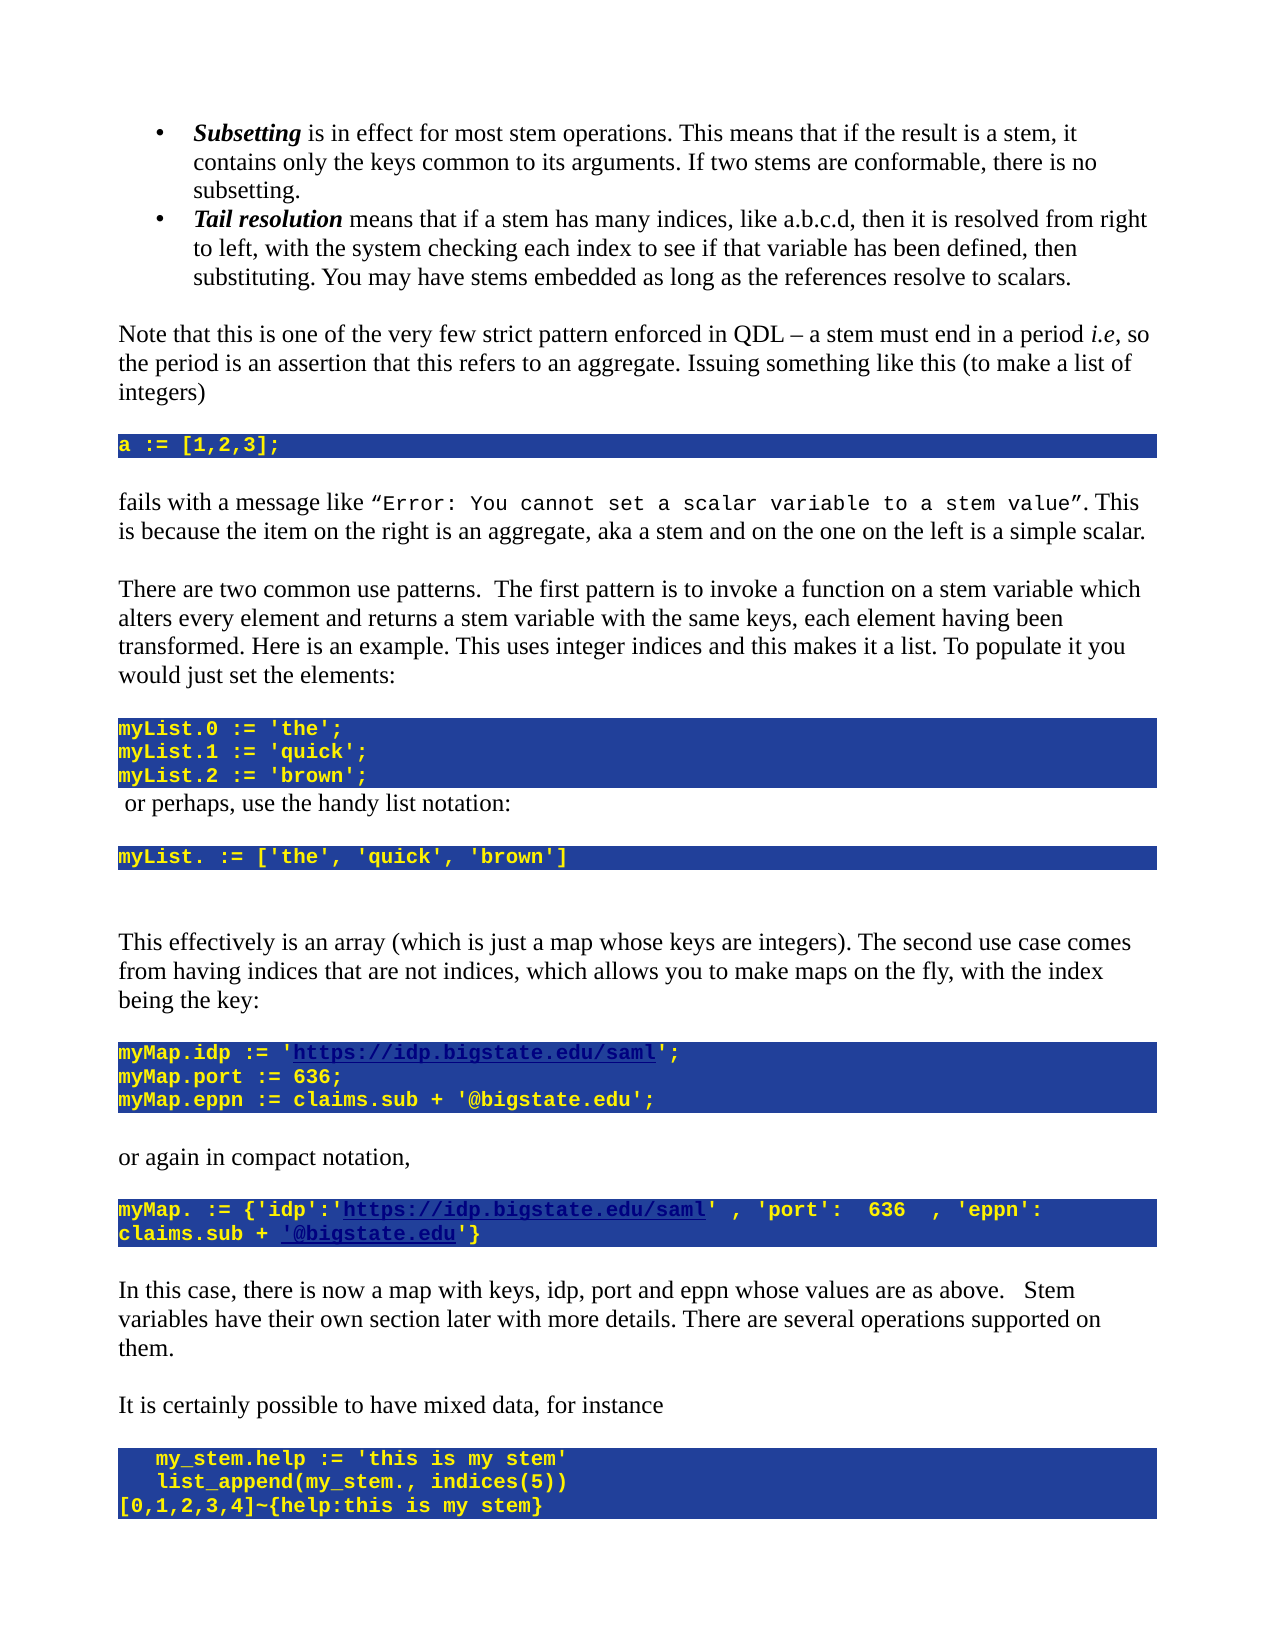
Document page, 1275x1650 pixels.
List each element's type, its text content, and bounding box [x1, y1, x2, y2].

text myList.1 := 'quick'; [118, 741, 1157, 765]
text [0,1,2,3,4]~{help:this is my stem} [118, 1495, 1157, 1519]
list Subsetting is in effect for most stem operations. This means that if the result is a stem, it contains only the keys common to its arguments. If two stems are conformable, there is no subsetting. [156, 118, 1157, 204]
text myMap.port := 636; [118, 1066, 1157, 1089]
text or again in compact notation, [118, 1113, 1157, 1171]
text fails with a message like “Error: You cannot set a scalar variable to a stem value”. This is because the item on the right is an aggregate, aka a stem and on the one on the left is a simple scalar. [118, 487, 1157, 545]
text myList. := ['the', 'quick', 'brown'] [118, 846, 1157, 870]
list Tail resolution means that if a stem has many indices, like a.b.c.d, then it is resolved from right to left, with the system checking each index to see if that variable has been defined, then substituting. You may have stems embedded as long as the references resolve to scalars. [156, 204, 1157, 291]
text a := [1,2,3]; [118, 434, 1157, 458]
text This effectively is an array (which is just a map whose keys are integers). The second use case comes from having indices that are not indices, which allows you to make maps on the fly, with the index being the key: [118, 898, 1157, 1013]
text myList.2 := 'brown'; [118, 765, 1157, 788]
text myList.0 := 'the'; [118, 718, 1157, 741]
text my_stem.help := 'this is my stem' [118, 1448, 1157, 1472]
text myMap. := {'idp':'https://idp.bigstate.edu/saml' , 'port': 636 , 'eppn': claims.sub + '@bigstate.edu'} [118, 1199, 1157, 1247]
text myMap.eppn := claims.sub + '@bigstate.edu'; [118, 1089, 1157, 1113]
text There are two common use patterns. The first pattern is to invoke a function on a stem variable which alters every element and returns a stem variable with the same keys, each element having been transformed. Here is an example. This uses integer indices and this makes it a list. To populate it you would just set the elements: [118, 574, 1157, 689]
text Note that this is one of the very few strict pattern enforced in QDL – a stem must end in a period i.e, so the period is an assertion that this refers to an aggregate. Issuing something like this (to make a list of integers) [118, 319, 1157, 406]
text or perhaps, use the handy list notation: [118, 788, 1157, 817]
text list_append(my_stem., indices(5)) [118, 1472, 1157, 1495]
text It is certainly possible to have mixed data, for instance [118, 1390, 1157, 1419]
text myMap.idp := 'https://idp.bigstate.edu/saml'; [118, 1042, 1157, 1066]
text In this case, there is now a map with keys, idp, port and eppn whose values are as above. Stem variables have their own section later with more details. There are several operations supported on them. [118, 1275, 1157, 1362]
